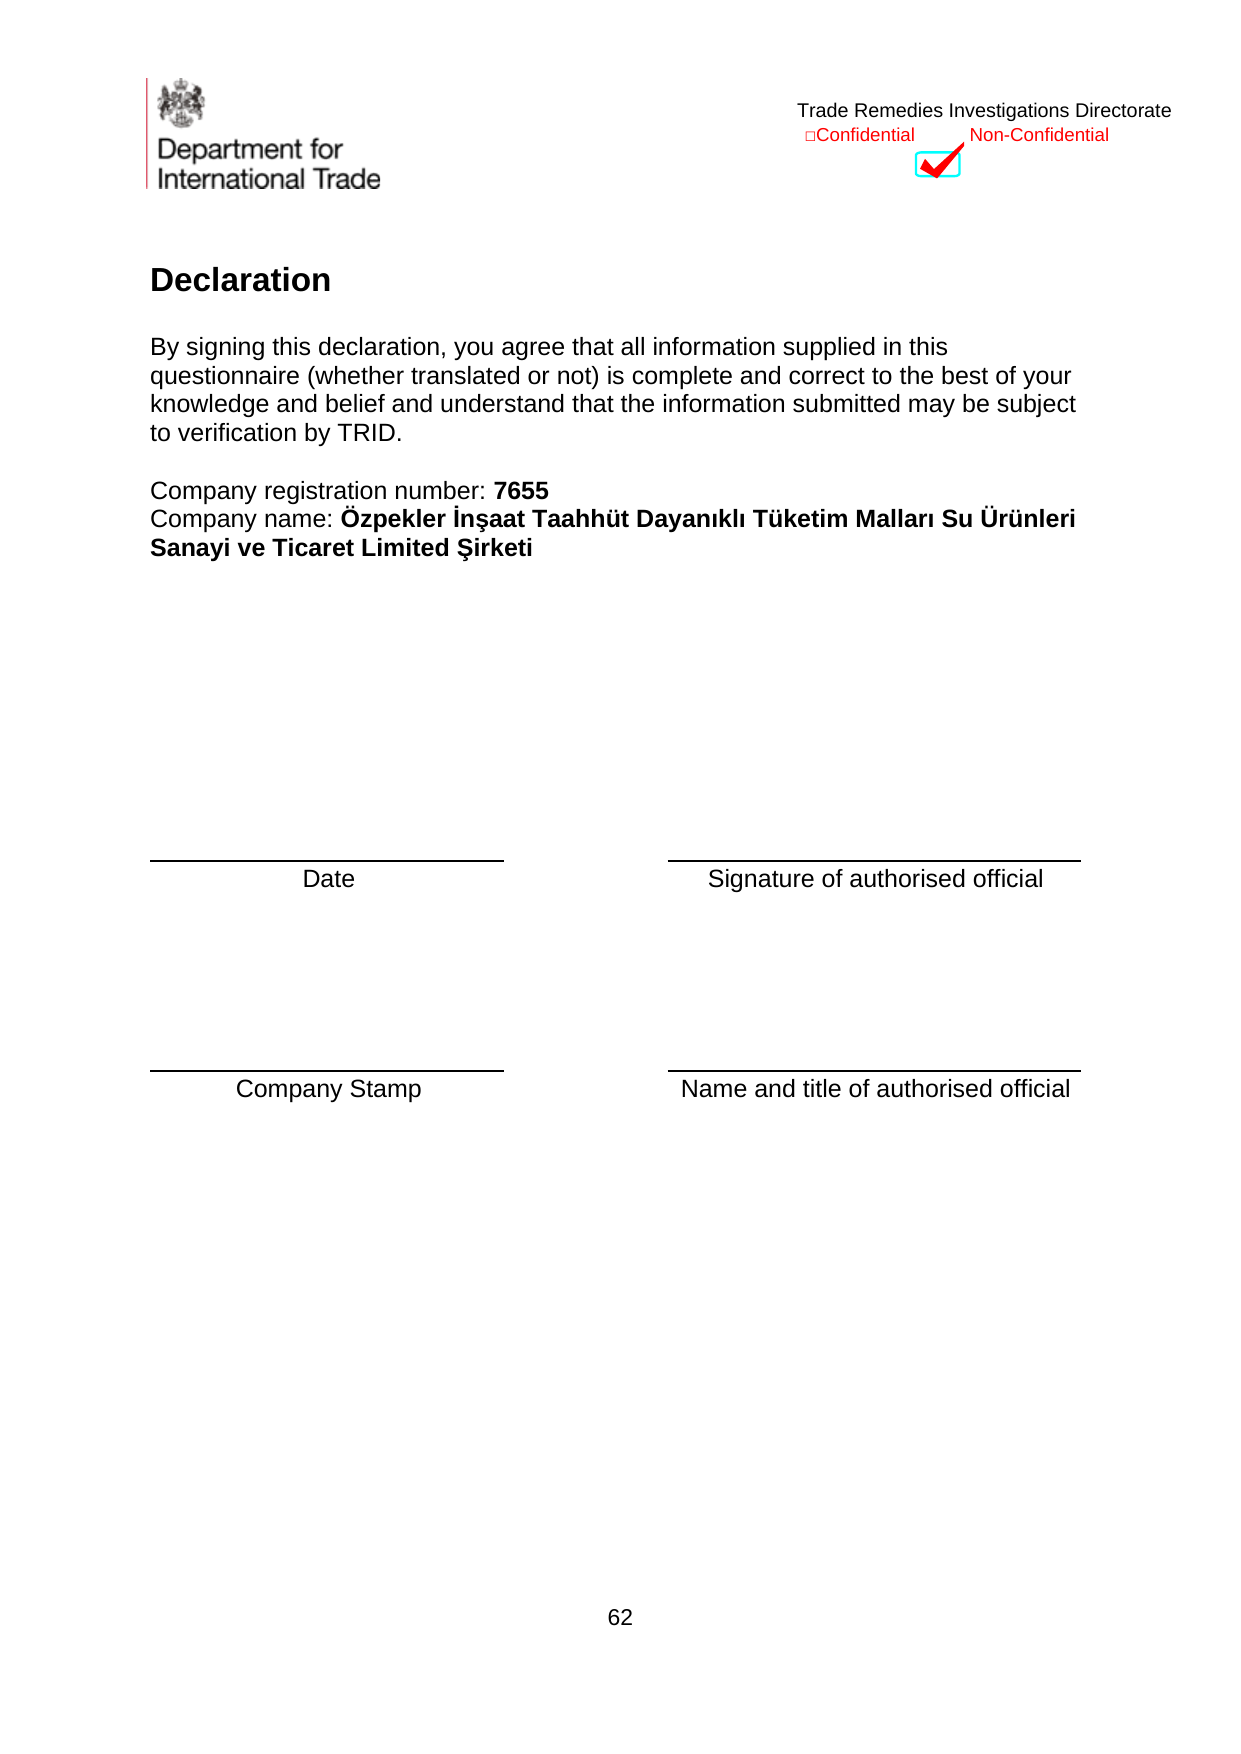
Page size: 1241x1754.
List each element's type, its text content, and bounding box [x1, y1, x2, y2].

table_header [668, 768, 1081, 860]
table_header [504, 768, 667, 860]
text Company registration number: 7655 [150, 476, 1090, 504]
text By signing this declaration, you agree that all information supplied in this questionnaire (whether translated or not) is complete and correct to the best of your knowledge and belief and understand that the information submitted may be subject to verification by TRID. [150, 332, 1090, 447]
subtitle Declaration [150, 260, 1090, 298]
table_cell [504, 896, 667, 1070]
table_cell [150, 896, 504, 1070]
table_cell Signature of authorised official [668, 862, 1081, 896]
table_cell [668, 896, 1081, 1070]
table_header [150, 768, 504, 860]
table_cell Name and title of authorised official [668, 1072, 1081, 1106]
table_cell Date [150, 862, 504, 896]
text Company name: Özpekler İnşaat Taahhüt Dayanıklı Tüketim Malları Su Ürünleri Sanayi ve Ticaret Limited Şirketi [150, 504, 1090, 562]
table_cell [504, 1070, 667, 1106]
table_cell Company Stamp [150, 1072, 504, 1106]
table_cell [504, 860, 667, 896]
